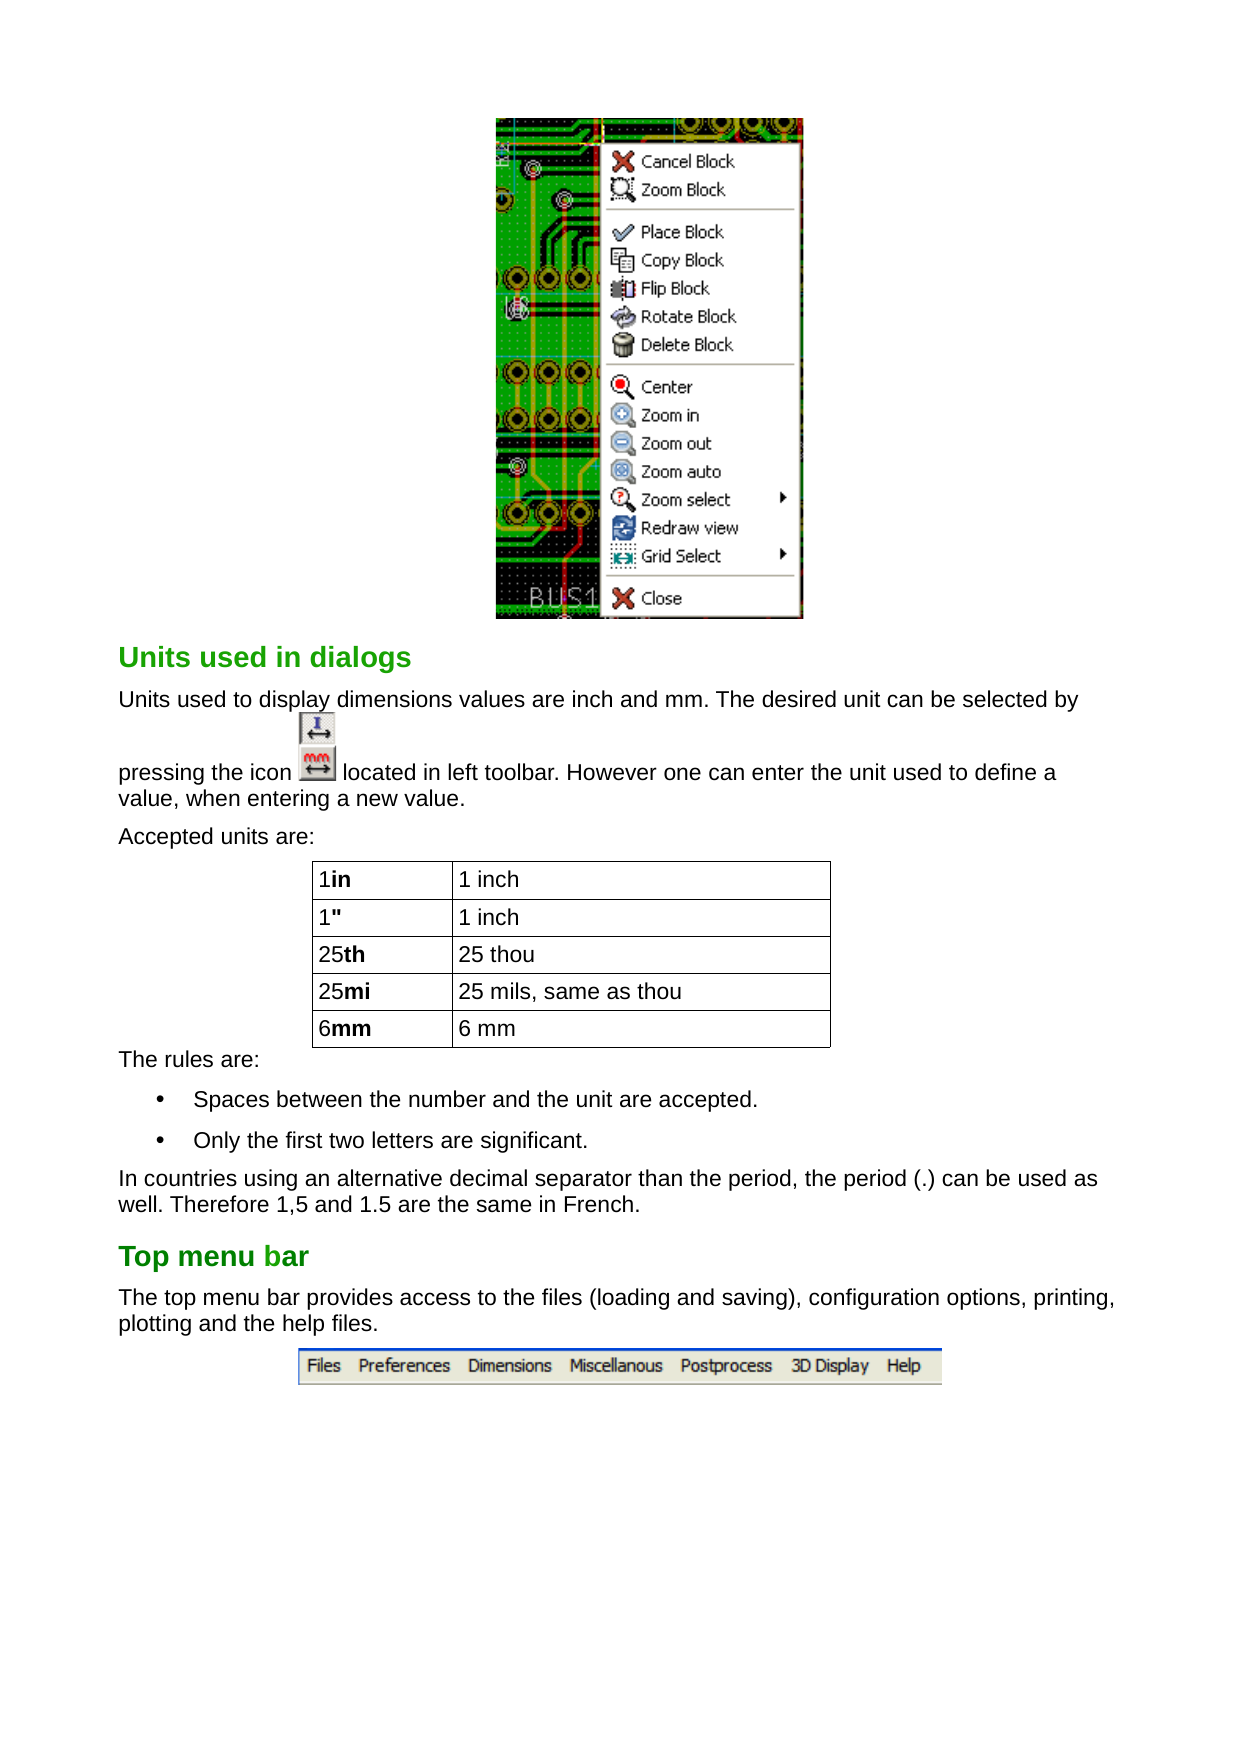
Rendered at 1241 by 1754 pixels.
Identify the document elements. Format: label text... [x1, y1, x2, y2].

text In countries using an alternative decimal separator than the period, the period (.) can be used as well. Therefore 1,5 and 1.5 are the same in French. [118, 1166, 1122, 1217]
table_header 1in [313, 862, 452, 898]
table_cell 1" [313, 900, 452, 936]
table_cell 6mm [313, 1011, 452, 1047]
subtitle Top menu bar [118, 1240, 1122, 1273]
text The top menu bar provides access to the files (loading and saving), configuration options, printing, plotting and the help files. [118, 1285, 1122, 1336]
list Only the first two letters are significant. [156, 1125, 1122, 1153]
text Units used to display dimensions values are inch and mm. The desired unit can be selected by pressing the icon located in left toolbar. However one can enter the unit used to define a value, when entering a new value. [118, 686, 1122, 811]
table_cell 25th [313, 937, 452, 973]
picture [298, 1348, 942, 1385]
table_cell 25 thou [453, 937, 830, 973]
table_cell 25 mils, same as thou [453, 974, 830, 1010]
table_header 1 inch [453, 862, 830, 898]
picture [298, 712, 337, 781]
picture [495, 118, 804, 619]
text The rules are: [118, 1047, 1122, 1072]
table_cell 6 mm [453, 1011, 830, 1047]
list Spaces between the number and the unit are accepted. [156, 1085, 1122, 1113]
table_cell 25mi [313, 974, 452, 1010]
text Accepted units are: [118, 823, 1122, 849]
subtitle Units used in dialogs [118, 641, 1122, 674]
table_cell 1 inch [453, 900, 830, 936]
